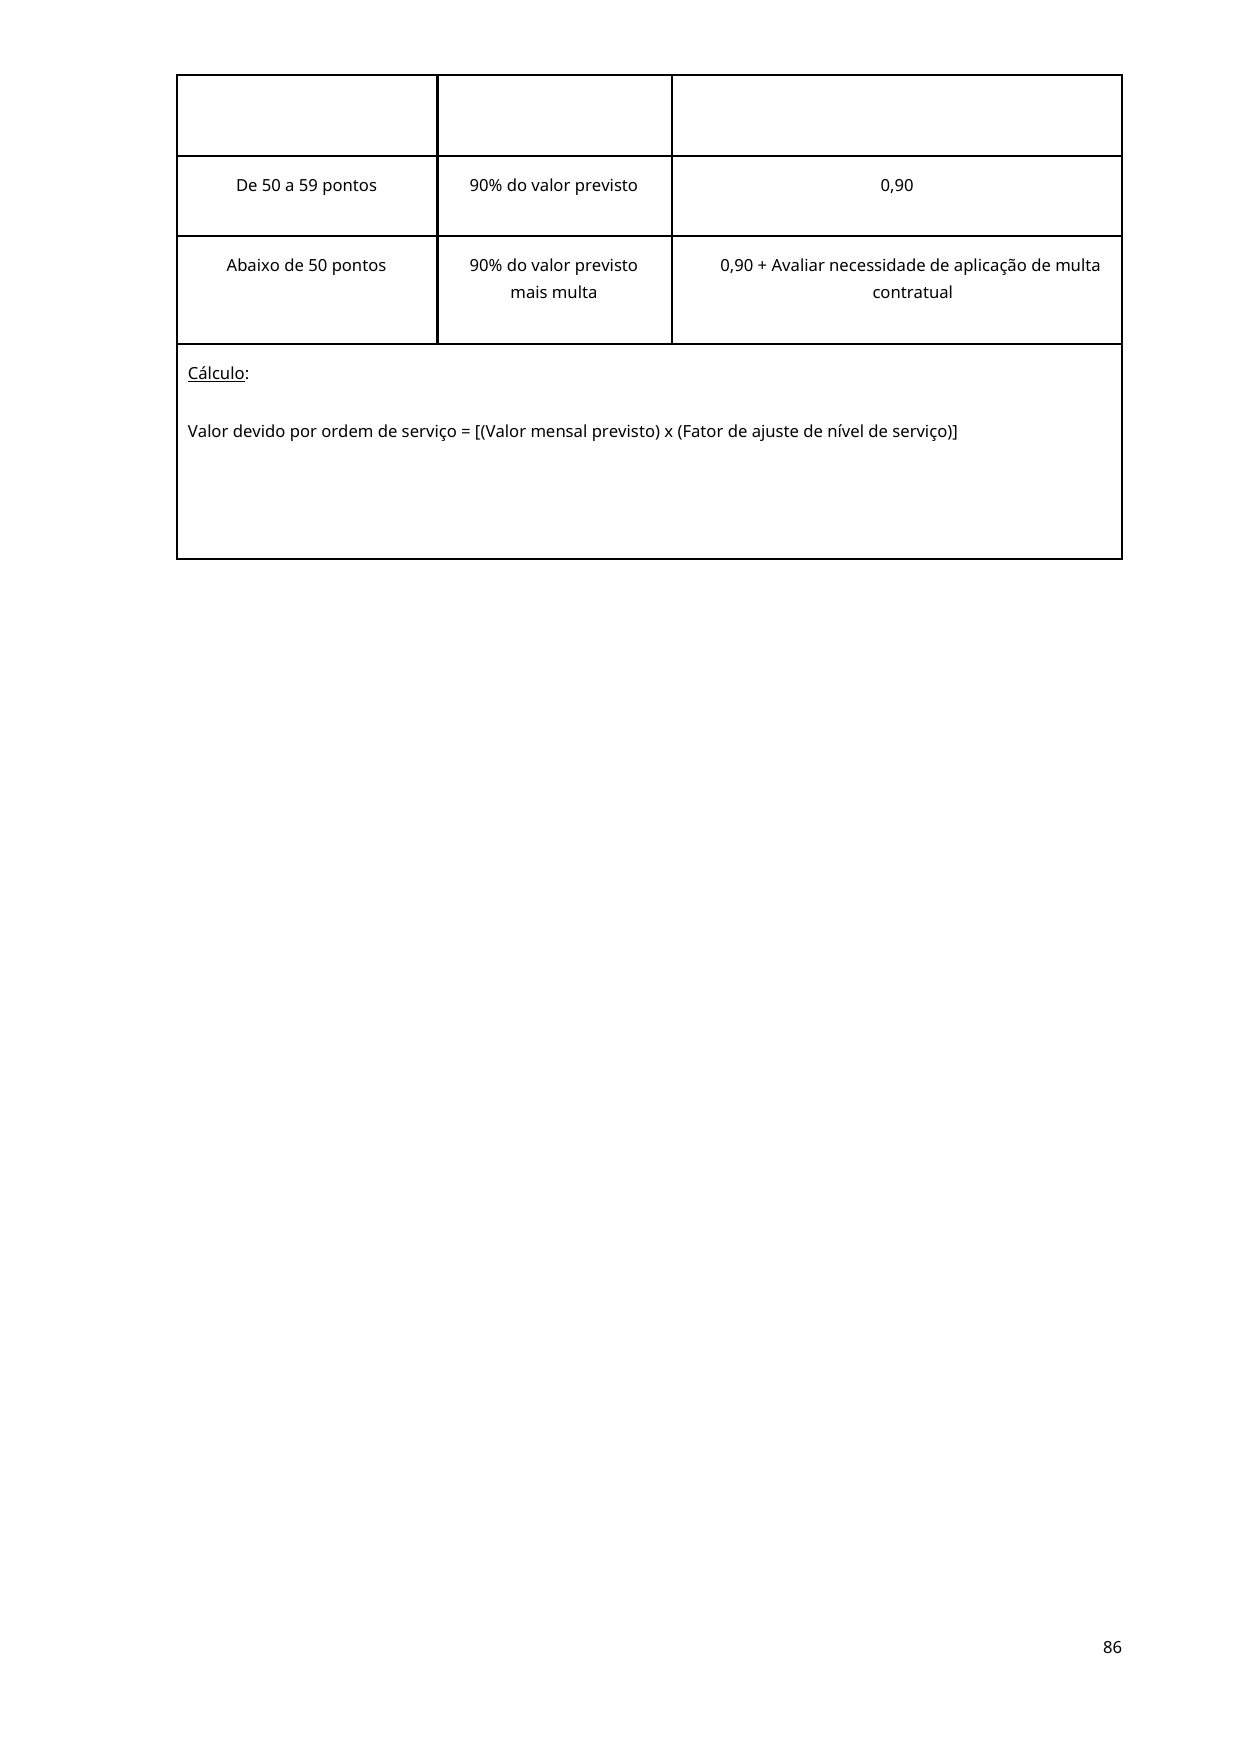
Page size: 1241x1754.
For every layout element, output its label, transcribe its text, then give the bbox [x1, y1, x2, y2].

table_cell [673, 76, 1121, 154]
table_cell [439, 76, 671, 154]
table_cell [178, 76, 436, 154]
table_cell De 50 a 59 pontos [178, 157, 436, 235]
table_cell 90% do valor previsto [439, 157, 671, 235]
table_cell 0,90 [673, 157, 1121, 235]
table_cell Cálculo: Valor devido por ordem de serviço = [(Valor mensal previsto) x (Fator de ajuste de nível de serviço)] [178, 345, 1121, 558]
table_cell 0,90 + Avaliar necessidade de aplicação de multa contratual [673, 237, 1121, 343]
table_cell Abaixo de 50 pontos [178, 237, 436, 343]
table_cell 90% do valor previsto mais multa [439, 237, 671, 343]
